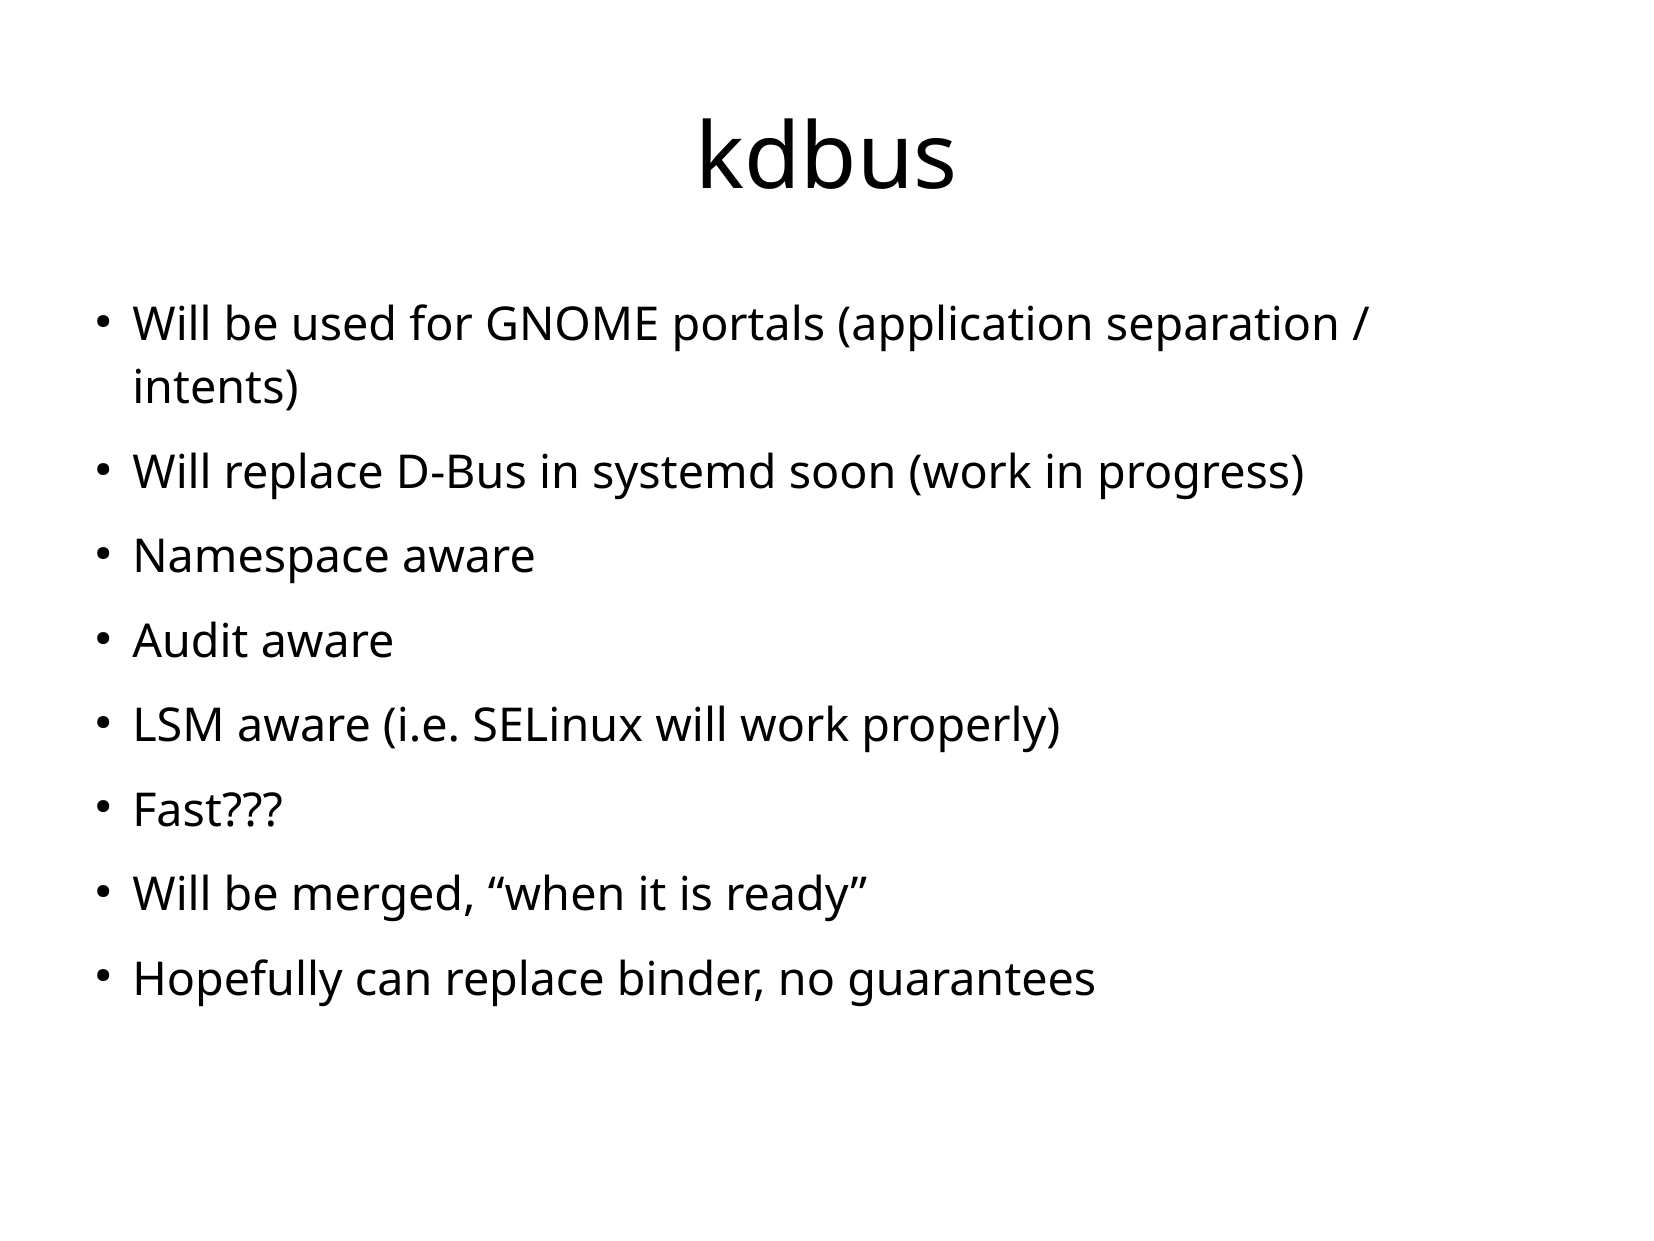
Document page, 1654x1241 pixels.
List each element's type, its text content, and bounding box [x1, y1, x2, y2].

list Will be used for GNOME portals (application separation / intents) Will replace D-Bus in systemd soon (work in progress) Namespace aware Audit aware LSM aware (i.e. SELinux will work properly) Fast??? Will be merged, “when it is ready” Hopefully can replace binder, no guarantees [82, 290, 1538, 1010]
title kdbus [82, 49, 1571, 257]
